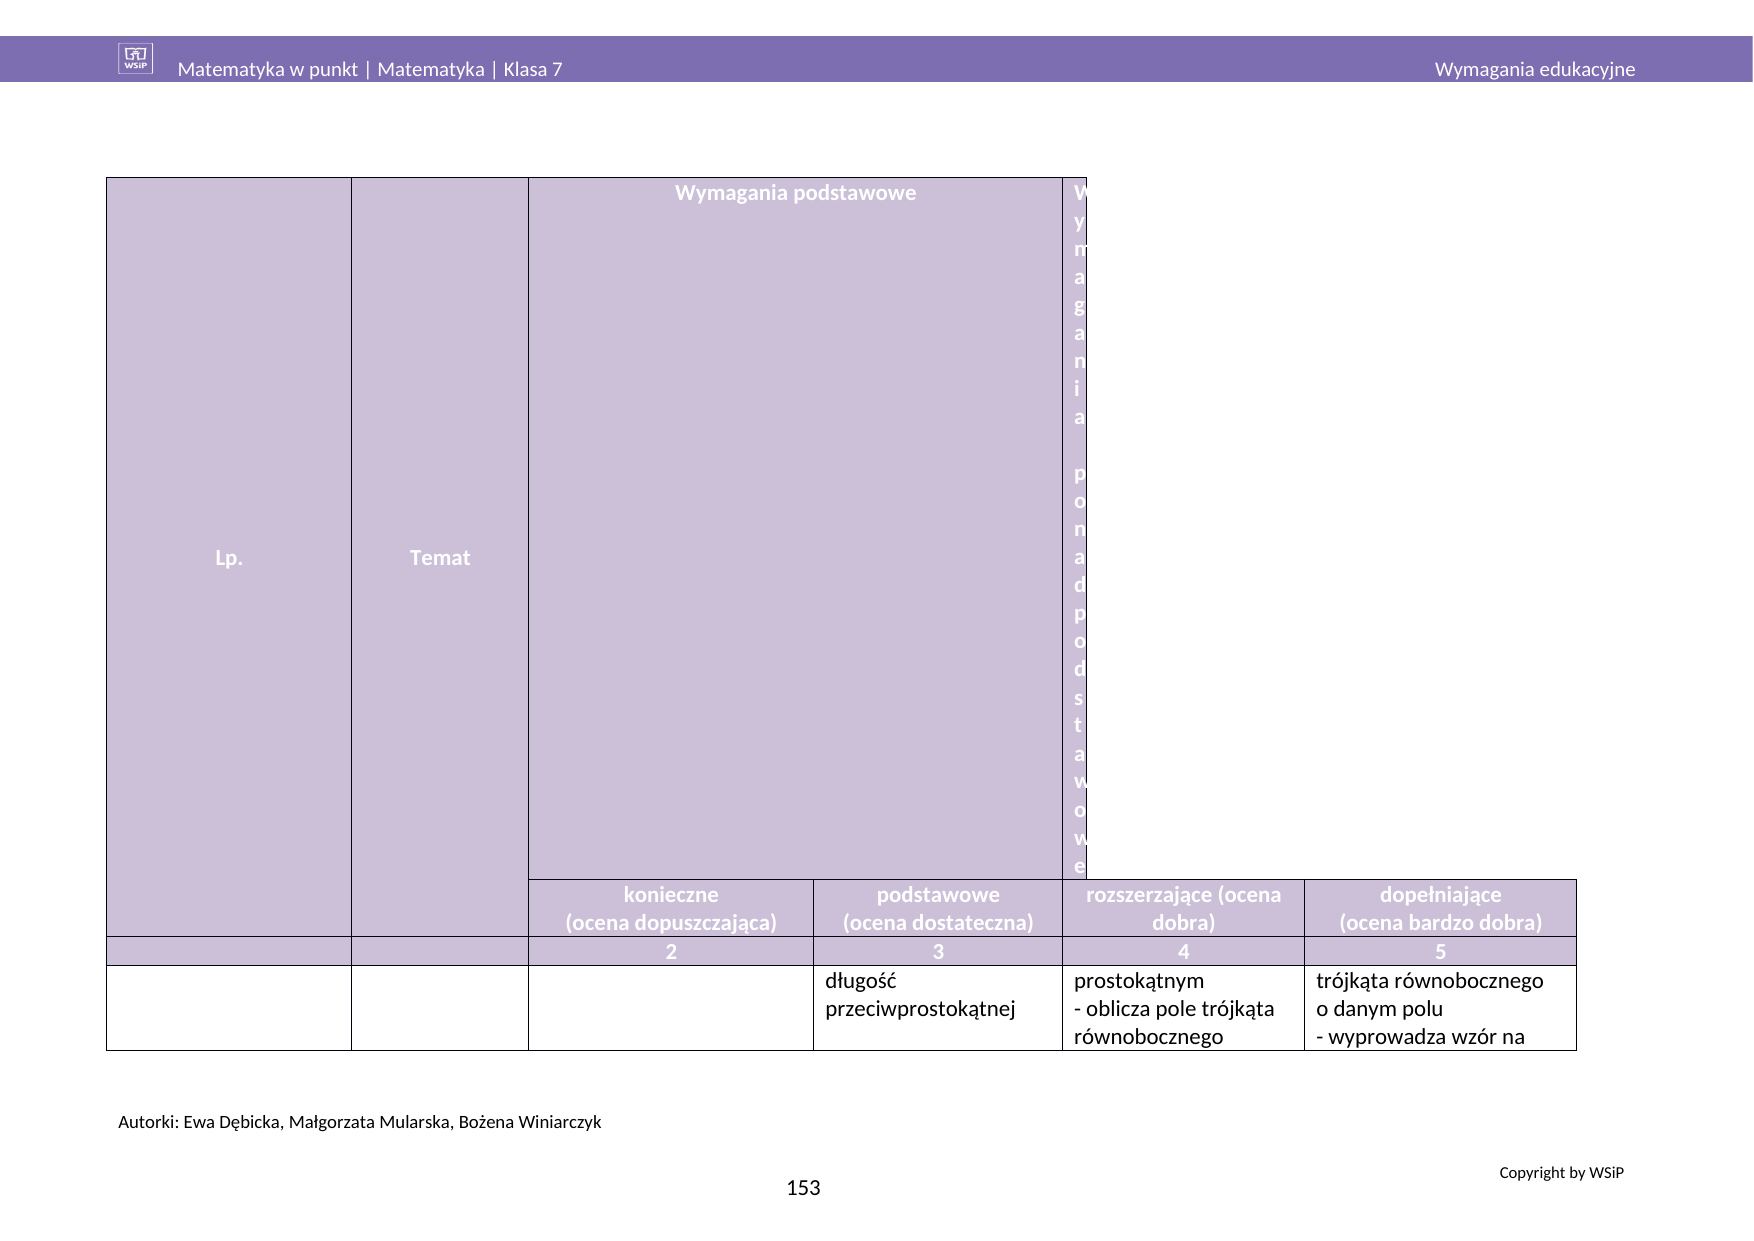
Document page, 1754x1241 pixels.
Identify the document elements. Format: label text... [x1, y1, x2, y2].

table_cell 4 [1063, 937, 1304, 965]
table_header Wymagania ponadpodstawowe [1063, 178, 1086, 879]
table_header Temat [352, 178, 528, 936]
table_header Wymagania podstawowe [529, 178, 1062, 879]
table_cell [352, 966, 528, 1050]
table_cell 2 [529, 937, 813, 965]
table_cell trójkąta równobocznego o danym polu - wyprowadza wzór na [1305, 966, 1576, 1050]
table_cell [352, 937, 528, 965]
table_cell długość przeciwprostokątnej [814, 966, 1062, 1050]
picture [0, 36, 1753, 82]
table_header Lp. [107, 178, 351, 936]
table_cell rozszerzające (ocena dobra) [1063, 880, 1304, 936]
table_cell konieczne (ocena dopuszczająca) [529, 880, 813, 936]
table_cell 5 [1305, 937, 1576, 965]
table_cell [107, 966, 351, 1050]
table_cell [107, 937, 351, 965]
table_cell 3 [814, 937, 1062, 965]
table_cell dopełniające (ocena bardzo dobra) [1305, 880, 1576, 936]
table_cell prostokątnym - oblicza pole trójkąta równobocznego [1063, 966, 1304, 1050]
table_cell podstawowe (ocena dostateczna) [814, 880, 1062, 936]
table_cell [529, 966, 813, 1050]
